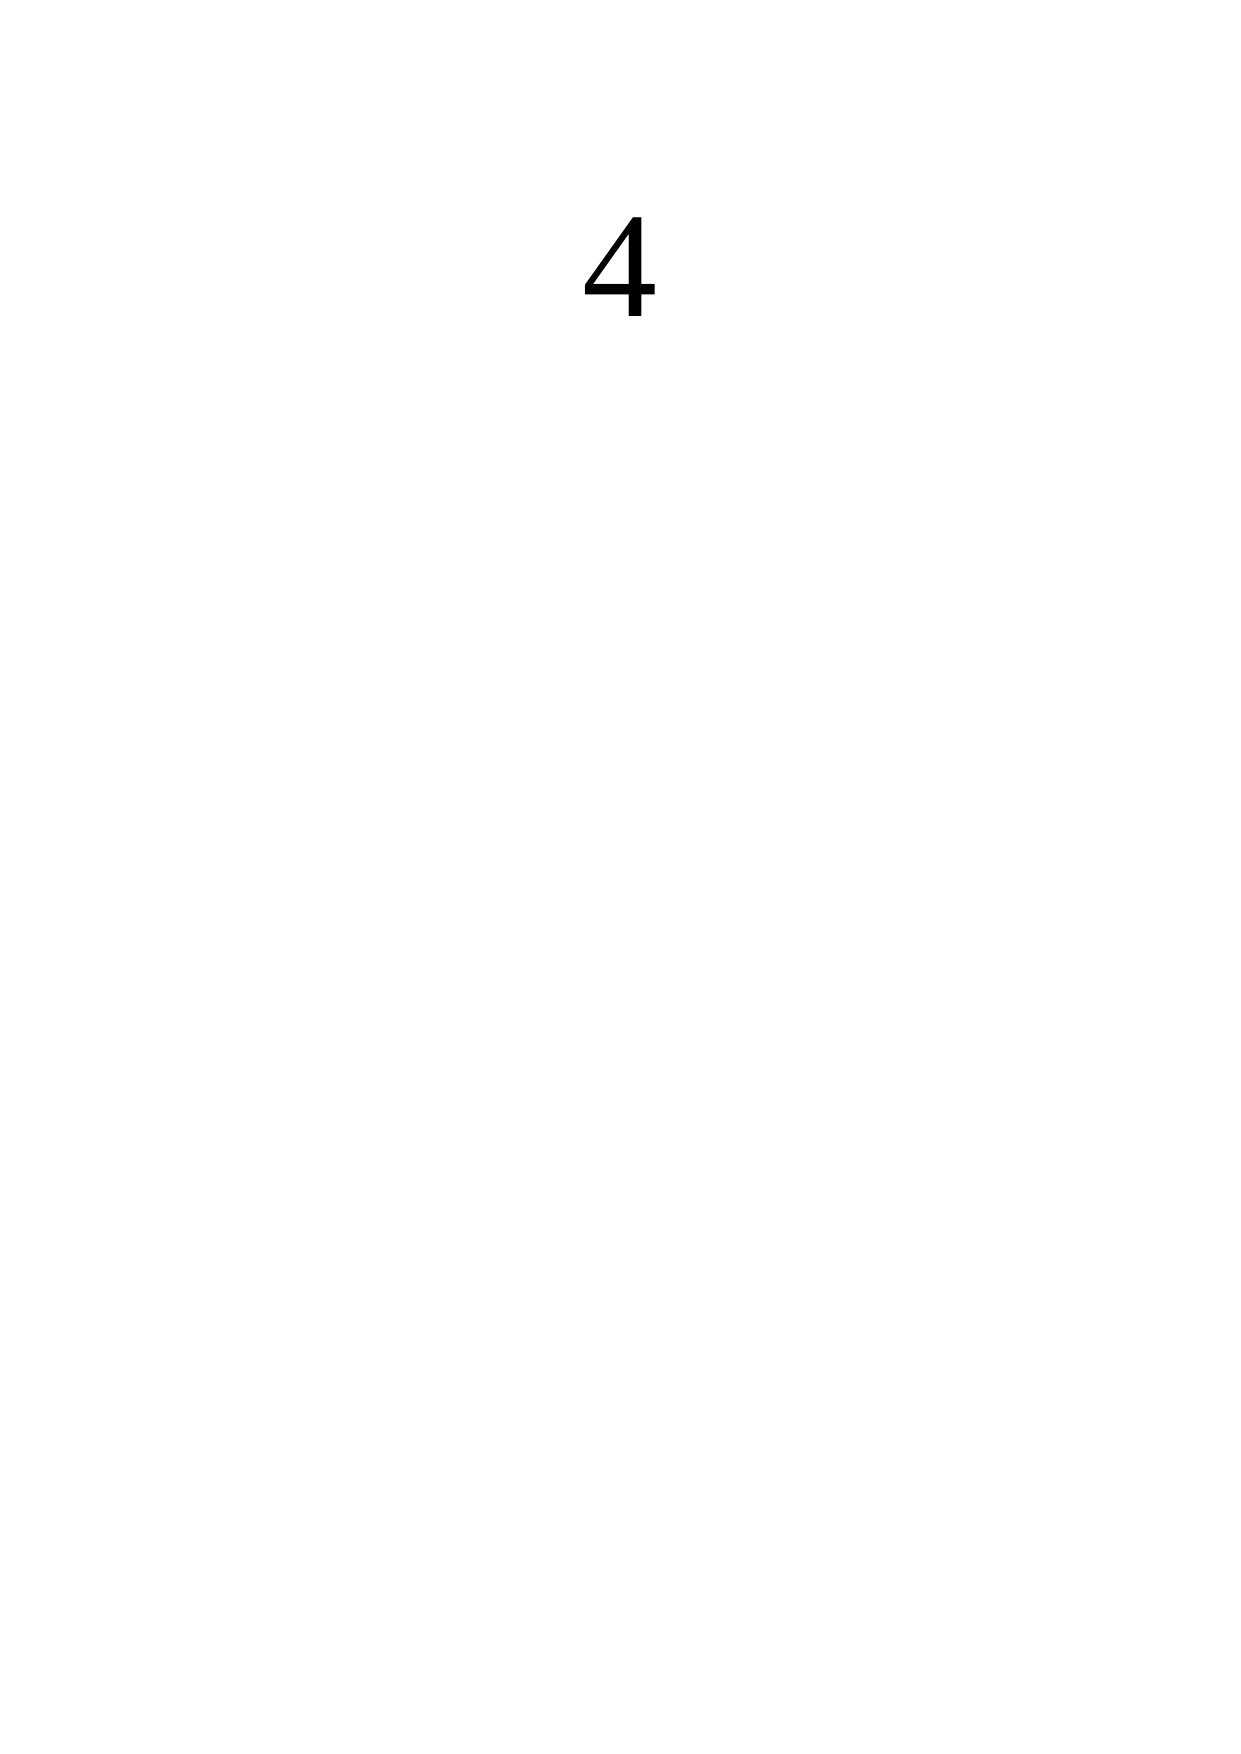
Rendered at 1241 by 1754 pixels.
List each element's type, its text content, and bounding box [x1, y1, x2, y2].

text 4 [118, 176, 1122, 349]
